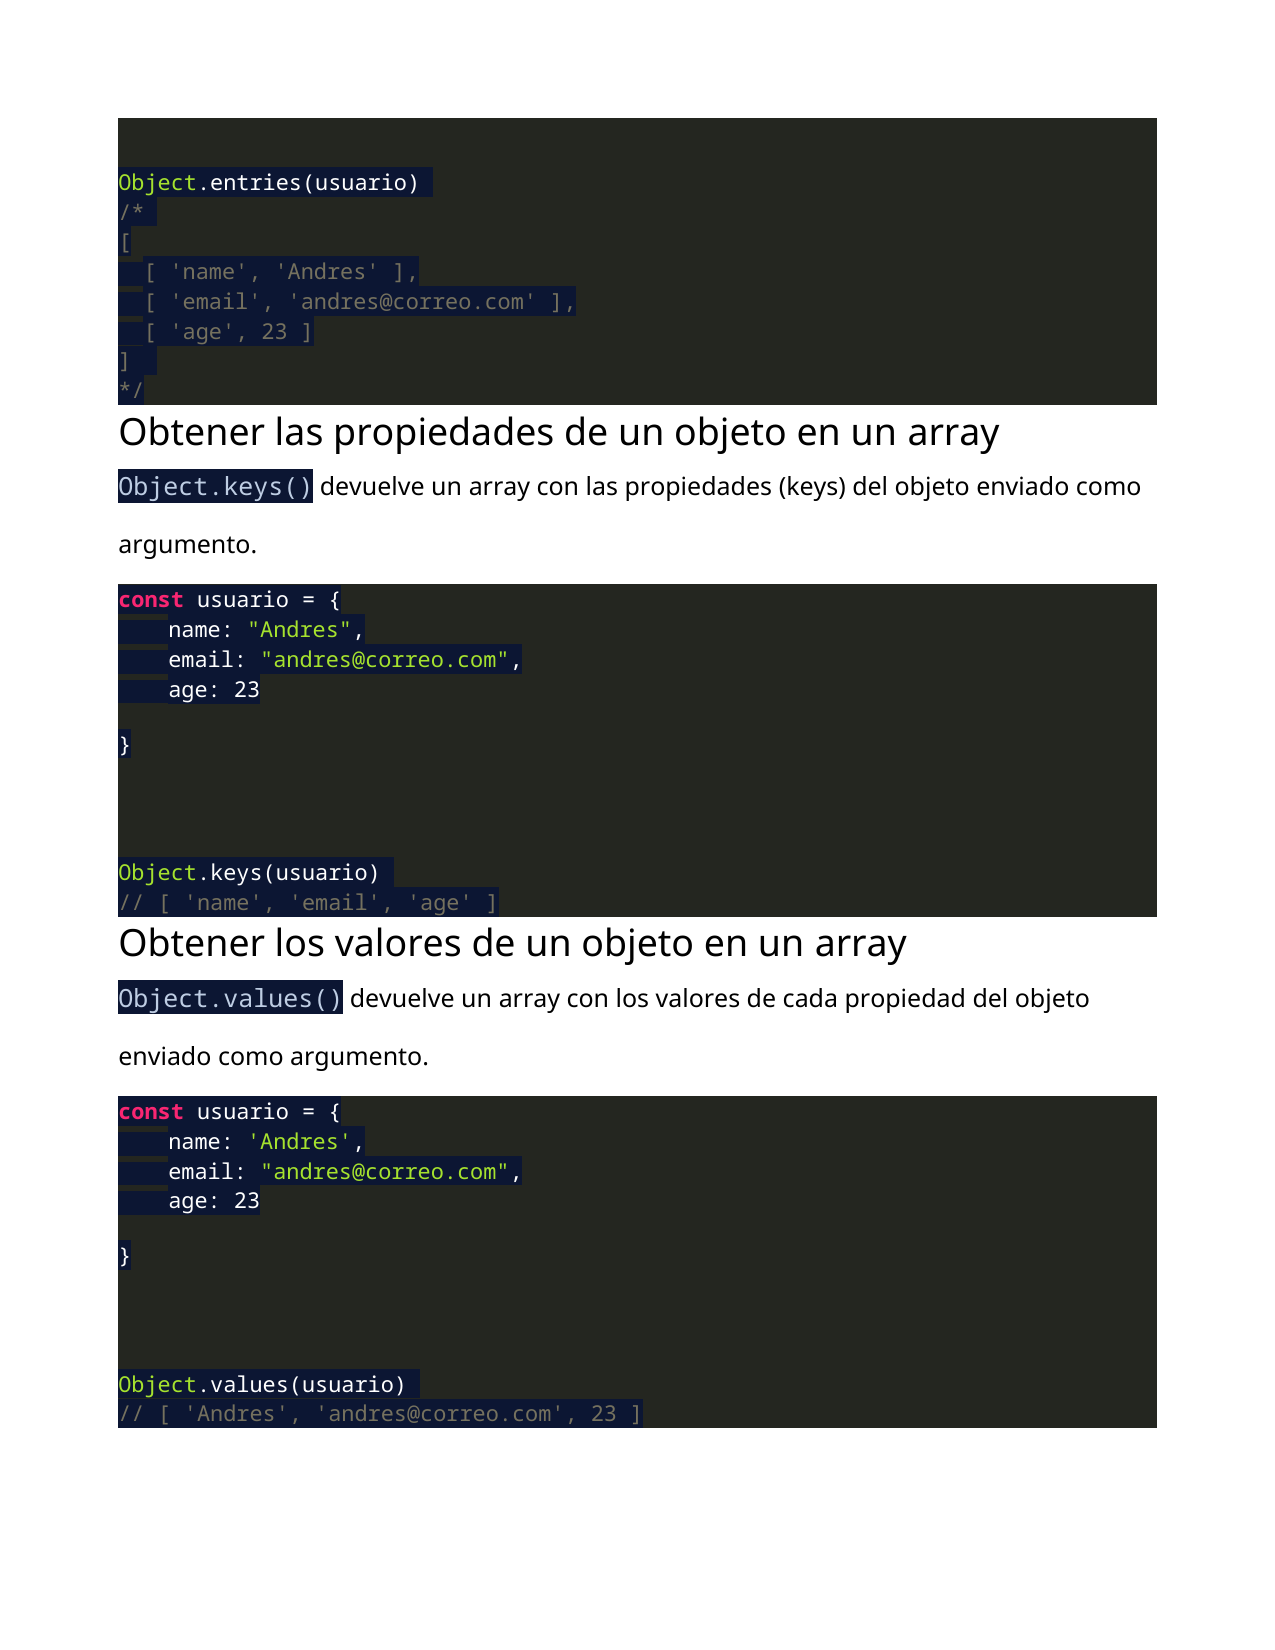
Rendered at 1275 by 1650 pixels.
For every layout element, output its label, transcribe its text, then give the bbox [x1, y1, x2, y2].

text Object.keys() devuelve un array con las propiedades (keys) del objeto enviado como argumento. [118, 469, 1157, 561]
text email: "andres@correo.com", [118, 644, 1157, 674]
text ] [118, 346, 1157, 375]
text [ 'name', 'Andres' ], [118, 256, 1157, 286]
text Object.keys(usuario) [118, 857, 1157, 887]
text Object.entries(usuario) [118, 167, 1157, 197]
text age: 23 [118, 1185, 1157, 1215]
text const usuario = { [118, 1096, 1157, 1126]
text const usuario = { [118, 584, 1157, 614]
text Object.values(usuario) [118, 1369, 1157, 1398]
text name: "Andres", [118, 614, 1157, 644]
text */ [118, 375, 1157, 405]
text Object.values() devuelve un array con los valores de cada propiedad del objeto enviado como argumento. [118, 980, 1157, 1072]
text [ 'email', 'andres@correo.com' ], [118, 286, 1157, 316]
text name: 'Andres', [118, 1126, 1157, 1156]
subtitle Obtener los valores de un objeto en un array [118, 917, 1157, 968]
text [ 'age', 23 ] [118, 316, 1157, 346]
text age: 23 [118, 674, 1157, 704]
text email: "andres@correo.com", [118, 1156, 1157, 1185]
text } [118, 729, 1157, 758]
text // [ 'Andres', 'andres@correo.com', 23 ] [118, 1398, 1157, 1428]
text // [ 'name', 'email', 'age' ] [118, 887, 1157, 917]
text /* [118, 197, 1157, 226]
text [ [118, 226, 1157, 256]
text } [118, 1240, 1157, 1270]
subtitle Obtener las propiedades de un objeto en un array [118, 405, 1157, 456]
